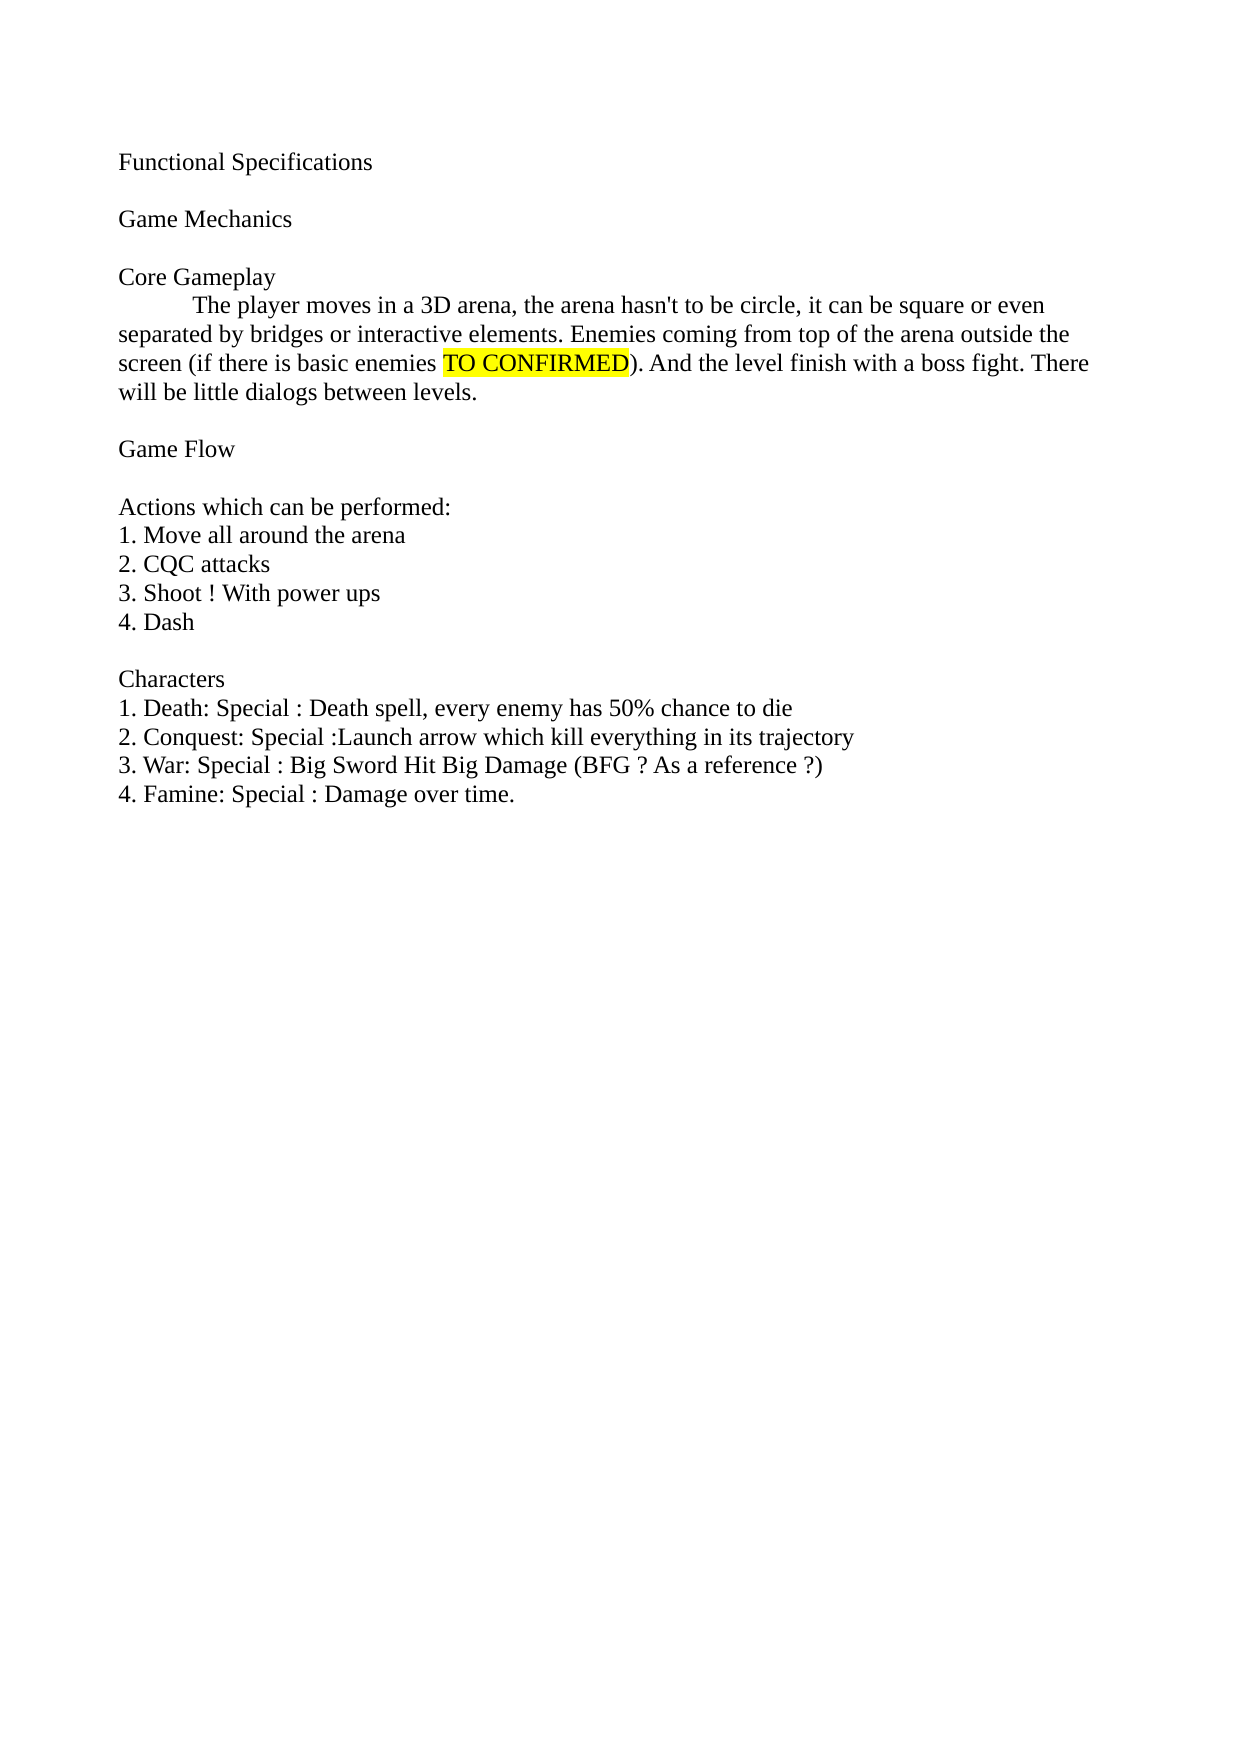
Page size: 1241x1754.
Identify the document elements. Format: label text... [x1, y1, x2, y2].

text 4. Dash [118, 607, 1122, 636]
text Game Flow [118, 434, 1122, 463]
text 1. Move all around the arena [118, 521, 1122, 549]
text 1. Death: Special : Death spell, every enemy has 50% chance to die [118, 693, 1122, 722]
text 2. CQC attacks [118, 549, 1122, 578]
text Functional Specifications [118, 147, 1122, 176]
text Actions which can be performed: [118, 492, 1122, 521]
text Core Gameplay [118, 262, 1122, 291]
text 3. War: Special : Big Sword Hit Big Damage (BFG ? As a reference ?) [118, 751, 1122, 779]
text 4. Famine: Special : Damage over time. [118, 779, 1122, 808]
text Game Mechanics [118, 204, 1122, 233]
text The player moves in a 3D arena, the arena hasn't to be circle, it can be square or even separated by bridges or interactive elements. Enemies coming from top of the arena outside the screen (if there is basic enemies TO CONFIRMED). And the level finish with a boss fight. There will be little dialogs between levels. [118, 291, 1122, 406]
text Characters [118, 664, 1122, 693]
text 2. Conquest: Special :Launch arrow which kill everything in its trajectory [118, 722, 1122, 751]
text 3. Shoot ! With power ups [118, 578, 1122, 607]
